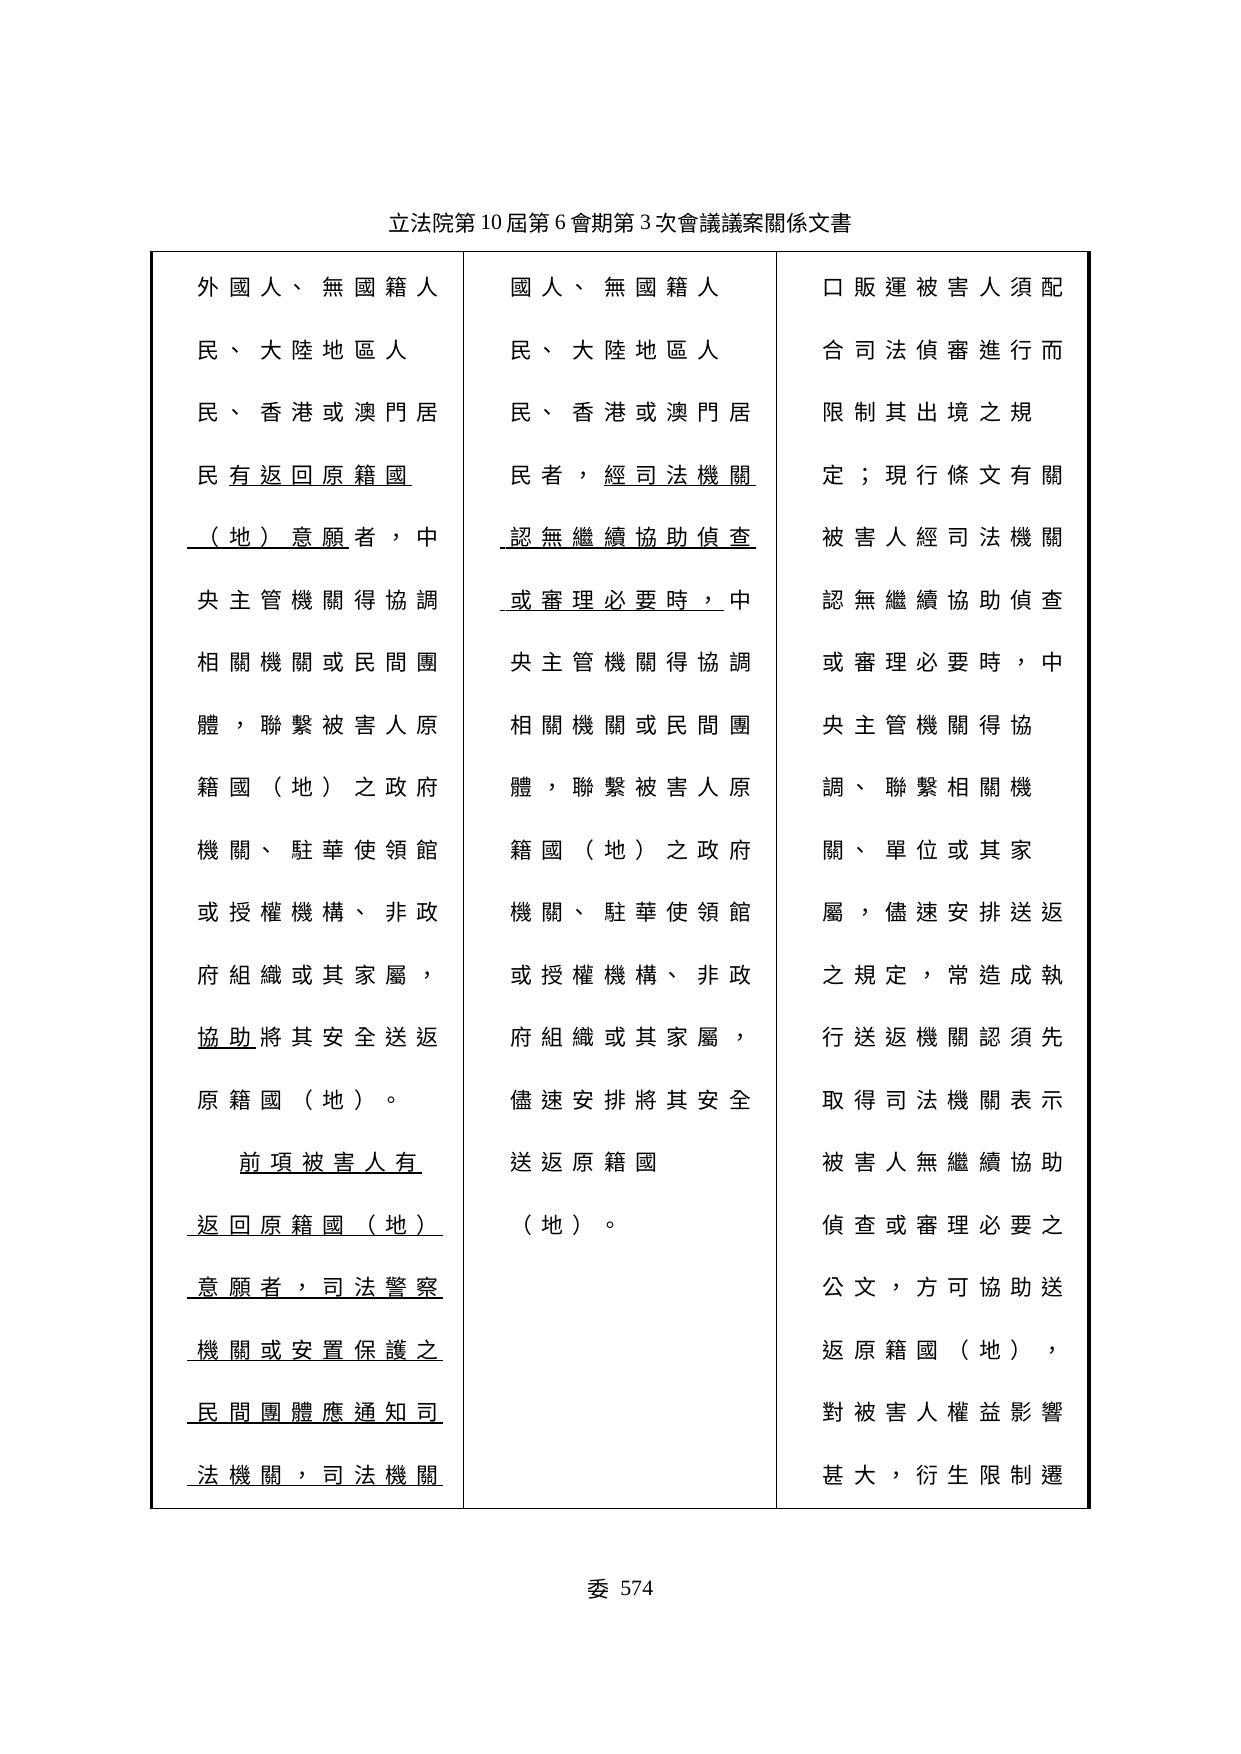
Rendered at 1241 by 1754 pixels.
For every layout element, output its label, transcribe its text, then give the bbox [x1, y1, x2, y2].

table_cell 口販運被害人須配合司法偵審進行而限制其出境之規定；現行條文有關被害人經司法機關認無繼續協助偵查或審理必要時，中央主管機關得協調、聯繫相關機關、單位或其家屬，儘速安排送返之規定，常造成執行送返機關認須先取得司法機關表示被害人無繼續協助偵查或審理必要之公文，方可協助送返原籍國（地），對被害人權益影響甚大，衍生限制遷 [777, 252, 1087, 1508]
table_cell 外國人、無國籍人民、大陸地區人民、香港或澳門居民有返回原籍國（地）意願者，中央主管機關得協調相關機關或民間團體，聯繫被害人原籍國（地）之政府機關、駐華使領館或授權機構、非政府組織或其家屬，協助將其安全送返原籍國（地）。 前項被害人有返回原籍國（地）意願者，司法警察機關或安置保護之民間團體應通知司法機關，司法機關 [153, 252, 463, 1508]
table_cell 國人、無國籍人民、大陸地區人民、香港或澳門居民者，經司法機關認無繼續協助偵查或審理必要時，中央主管機關得協調相關機關或民間團體，聯繫被害人原籍國（地）之政府機關、駐華使領館或授權機構、非政府組織或其家屬，儘速安排將其安全送返原籍國（地）。 [464, 252, 776, 1508]
